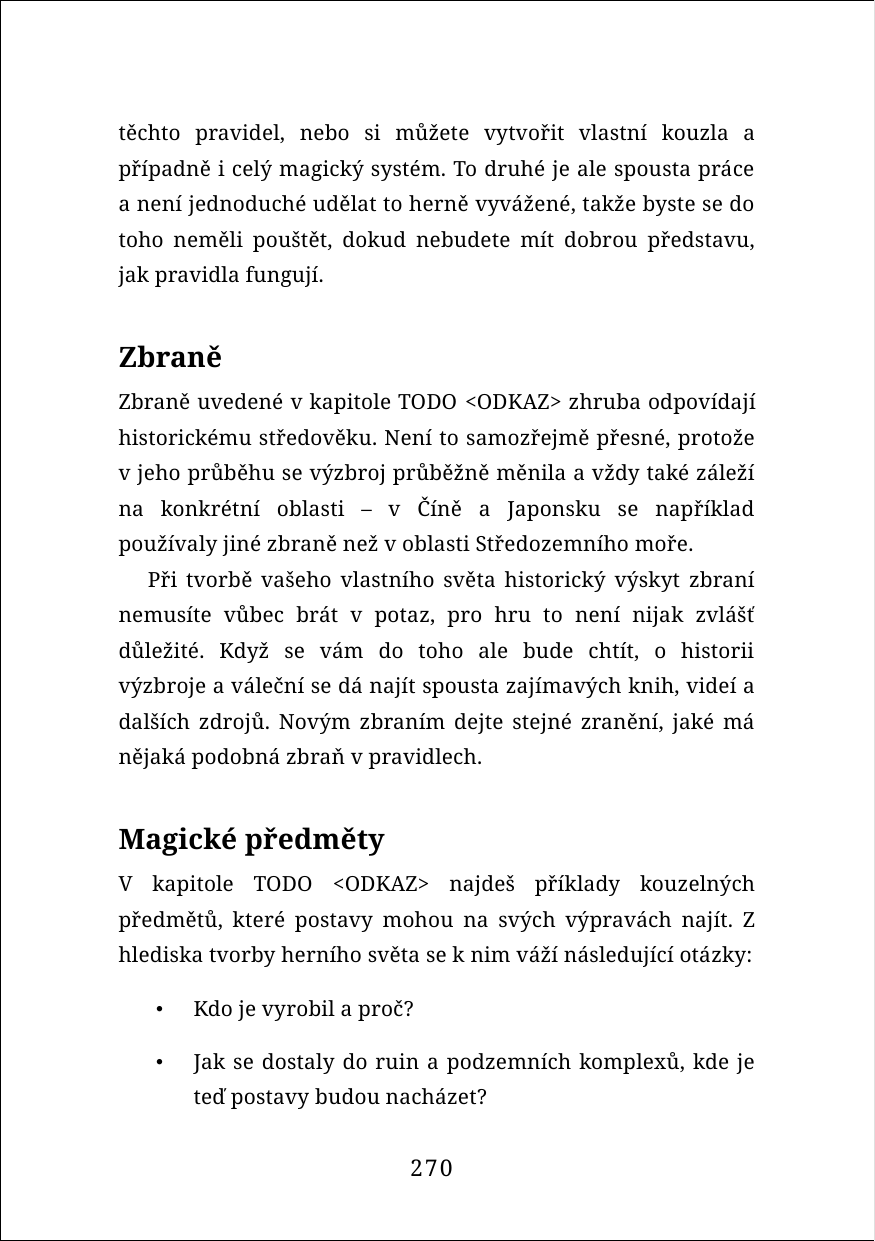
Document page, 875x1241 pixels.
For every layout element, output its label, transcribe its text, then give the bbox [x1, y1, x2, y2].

subtitle Zbraně [118, 337, 756, 376]
text V kapitole TODO <ODKAZ> najdeš příklady kouzelných předmětů, které postavy mohou na svých výpravách najít. Z hlediska tvorby herního světa se k nim váží následující otázky: [118, 869, 756, 969]
list Kdo je vyrobil a proč? [156, 994, 756, 1022]
subtitle Magické předměty [118, 819, 756, 858]
text Zbraně uvedené v kapitole TODO <ODKAZ> zhruba odpovídají historickému středověku. Není to samozřejmě přesné, protože v jeho průběhu se výzbroj průběžně měnila a vždy také záleží na konkrétní oblasti – v Číně a Japonsku se například používaly jiné zbraně než v oblasti Středozemního moře. Při tvorbě vašeho vlastního světa historický výskyt zbraní nemusíte vůbec brát v potaz, pro hru to není nijak zvlášť důležité. Když se vám do toho ale bude chtít, o historii výzbroje a váleční se dá najít spousta zajímavých knih, videí a dalších zdrojů. Novým zbraním dejte stejné zranění, jaké má nějaká podobná zbraň v pravidlech. [118, 387, 756, 771]
list Jak se dostaly do ruin a podzemních komplexů, kde je teď postavy budou nacházet? [156, 1047, 756, 1111]
text těchto pravidel, nebo si můžete vytvořit vlastní kouzla a případně i celý magický systém. To druhé je ale spousta práce a není jednoduché udělat to herně vyvážené, takže byste se do toho neměli pouštět, dokud nebudete mít dobrou představu, jak pravidla fungují. [118, 118, 756, 289]
